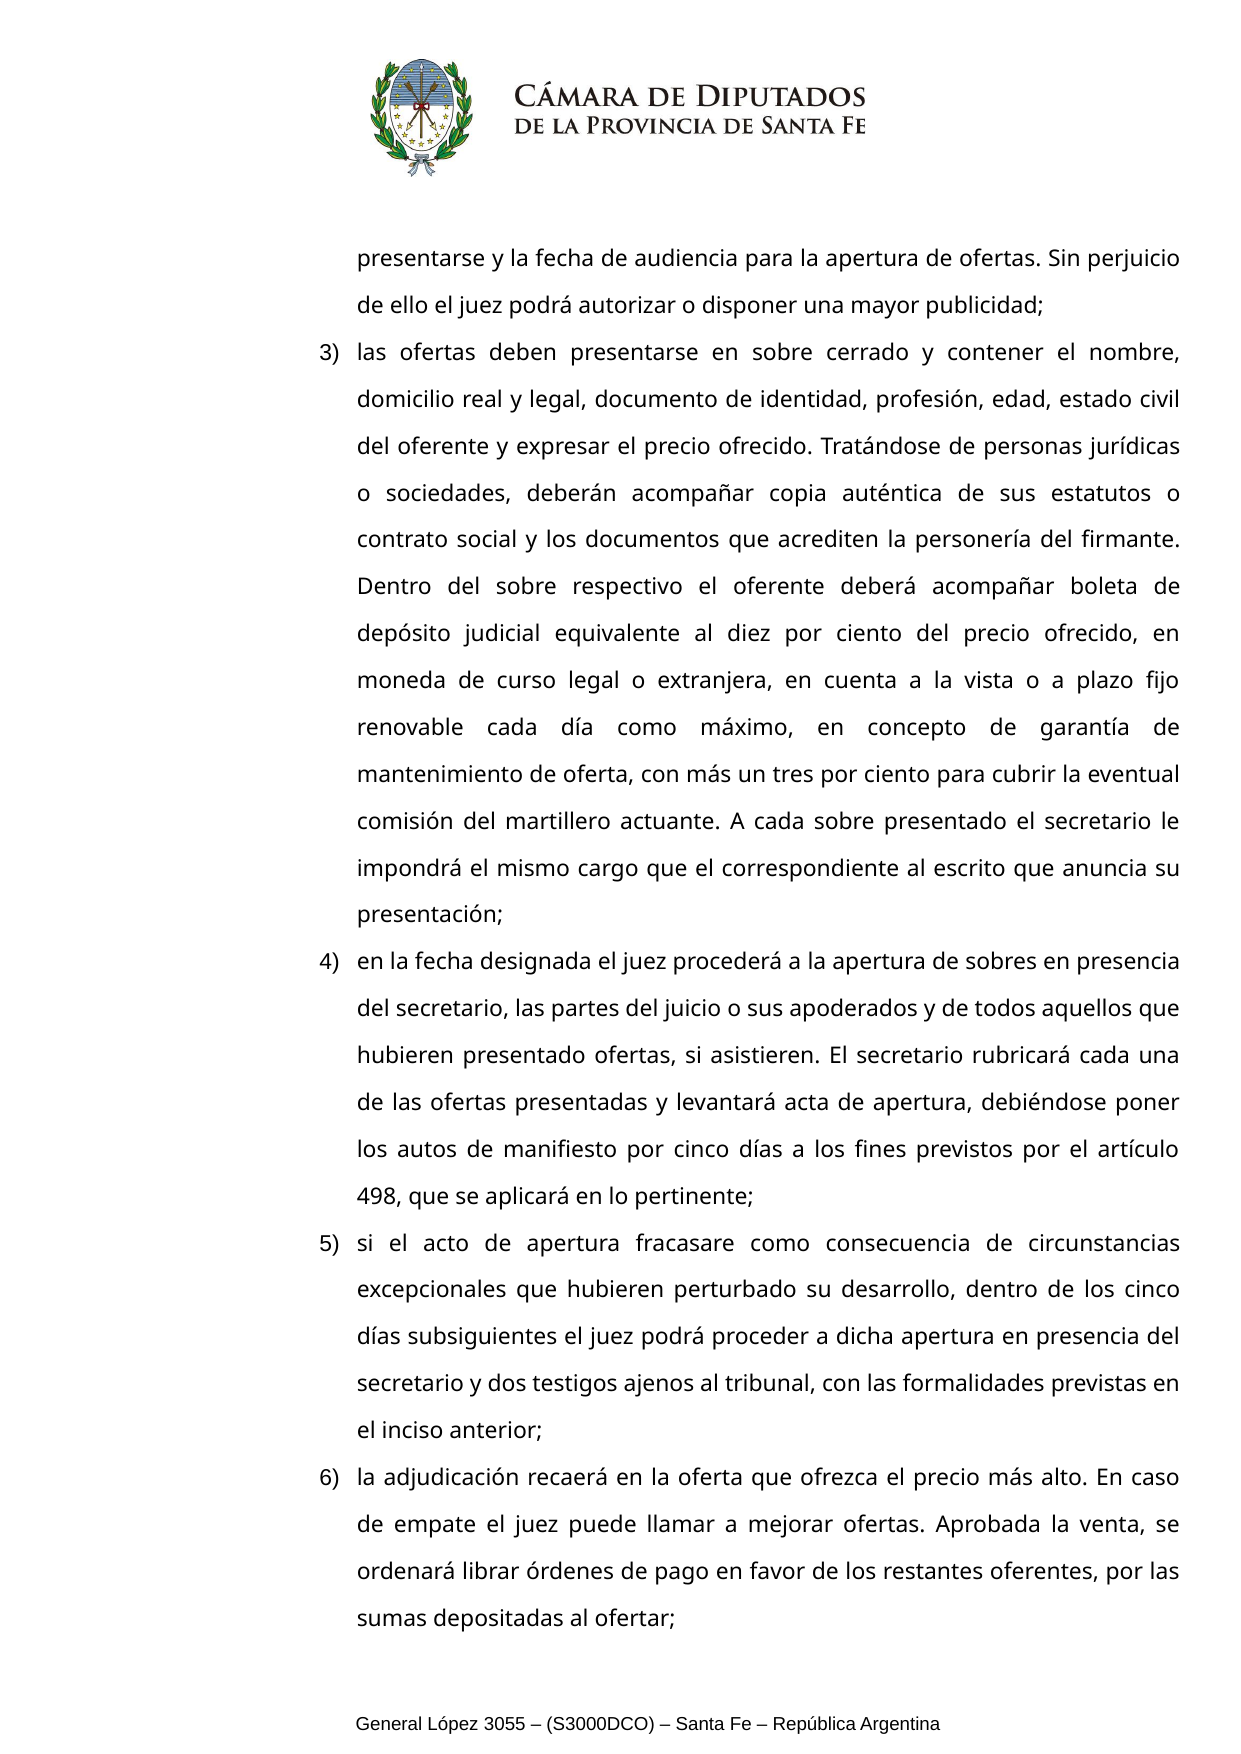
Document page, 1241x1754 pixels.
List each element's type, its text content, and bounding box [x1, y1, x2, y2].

list las ofertas deben presentarse en sobre cerrado y contener el nombre, domicilio real y legal, documento de identidad, profesión, edad, estado civil del oferente y expresar el precio ofrecido. Tratándose de personas jurídicas o sociedades, deberán acompañar copia auténtica de sus estatutos o contrato social y los documentos que acrediten la personería del firmante. Dentro del sobre respectivo el oferente deberá acompañar boleta de depósito judicial equivalente al diez por ciento del precio ofrecido, en moneda de curso legal o extranjera, en cuenta a la vista o a plazo fijo renovable cada día como máximo, en concepto de garantía de mantenimiento de oferta, con más un tres por ciento para cubrir la eventual comisión del martillero actuante. A cada sobre presentado el secretario le impondrá el mismo cargo que el correspondiente al escrito que anuncia su presentación; [319, 336, 1181, 930]
list en la fecha designada el juez procederá a la apertura de sobres en presencia del secretario, las partes del juicio o sus apoderados y de todos aquellos que hubieren presentado ofertas, si asistieren. El secretario rubricará cada una de las ofertas presentadas y levantará acta de apertura, debiéndose poner los autos de manifiesto por cinco días a los fines previstos por el artículo 498, que se aplicará en lo pertinente; [319, 945, 1181, 1211]
list la adjudicación recaerá en la oferta que ofrezca el precio más alto. En caso de empate el juez puede llamar a mejorar ofertas. Aprobada la venta, se ordenará librar órdenes de pago en favor de los restantes oferentes, por las sumas depositadas al ofertar; [319, 1461, 1181, 1633]
picture [370, 59, 866, 181]
list presentarse y la fecha de audiencia para la apertura de ofertas. Sin perjuicio de ello el juez podrá autorizar o disponer una mayor publicidad; [319, 242, 1181, 320]
list si el acto de apertura fracasare como consecuencia de circunstancias excepcionales que hubieren perturbado su desarrollo, dentro de los cinco días subsiguientes el juez podrá proceder a dicha apertura en presencia del secretario y dos testigos ajenos al tribunal, con las formalidades previstas en el inciso anterior; [319, 1227, 1181, 1445]
